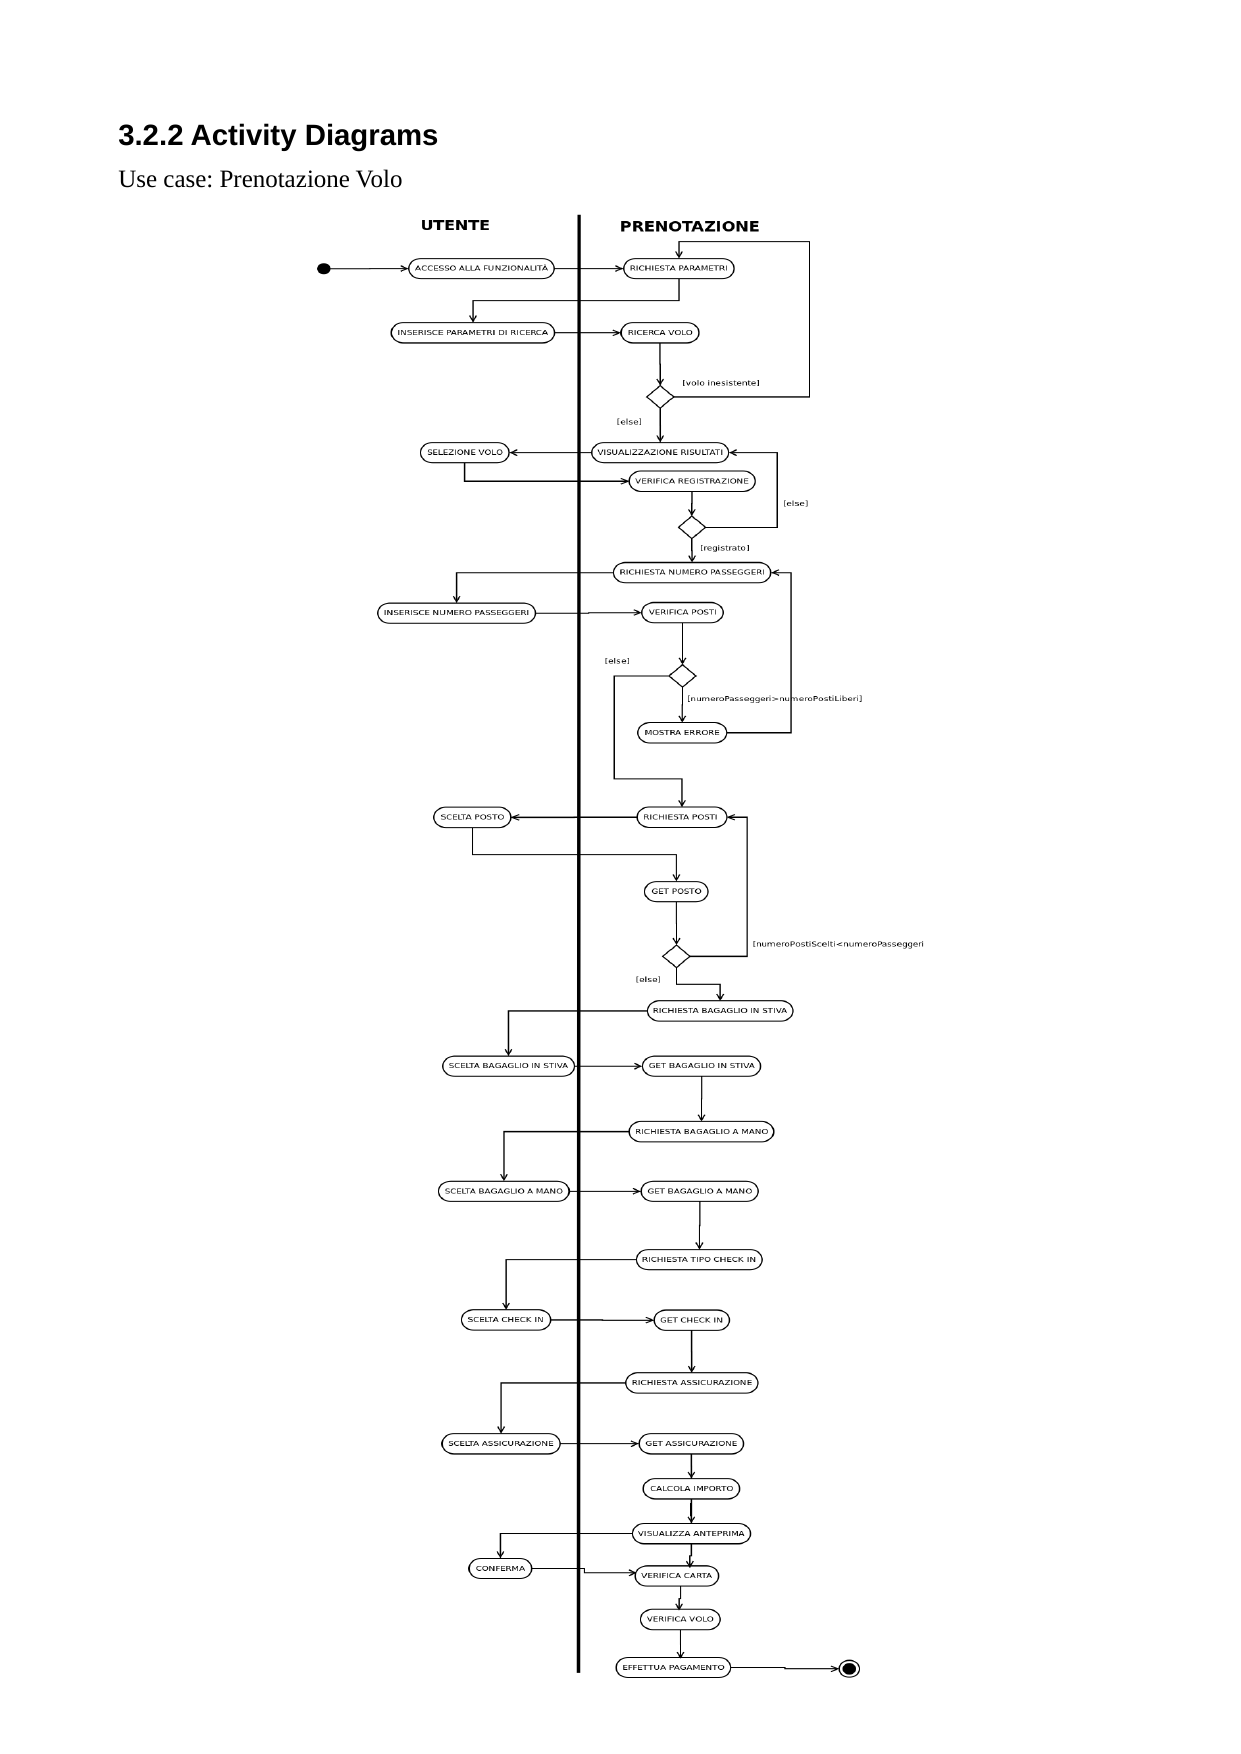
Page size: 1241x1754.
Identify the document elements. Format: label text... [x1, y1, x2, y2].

text Use case: Prenotazione Volo [118, 164, 1122, 193]
subtitle 3.2.2 Activity Diagrams [118, 118, 1122, 152]
picture [317, 213, 924, 1678]
